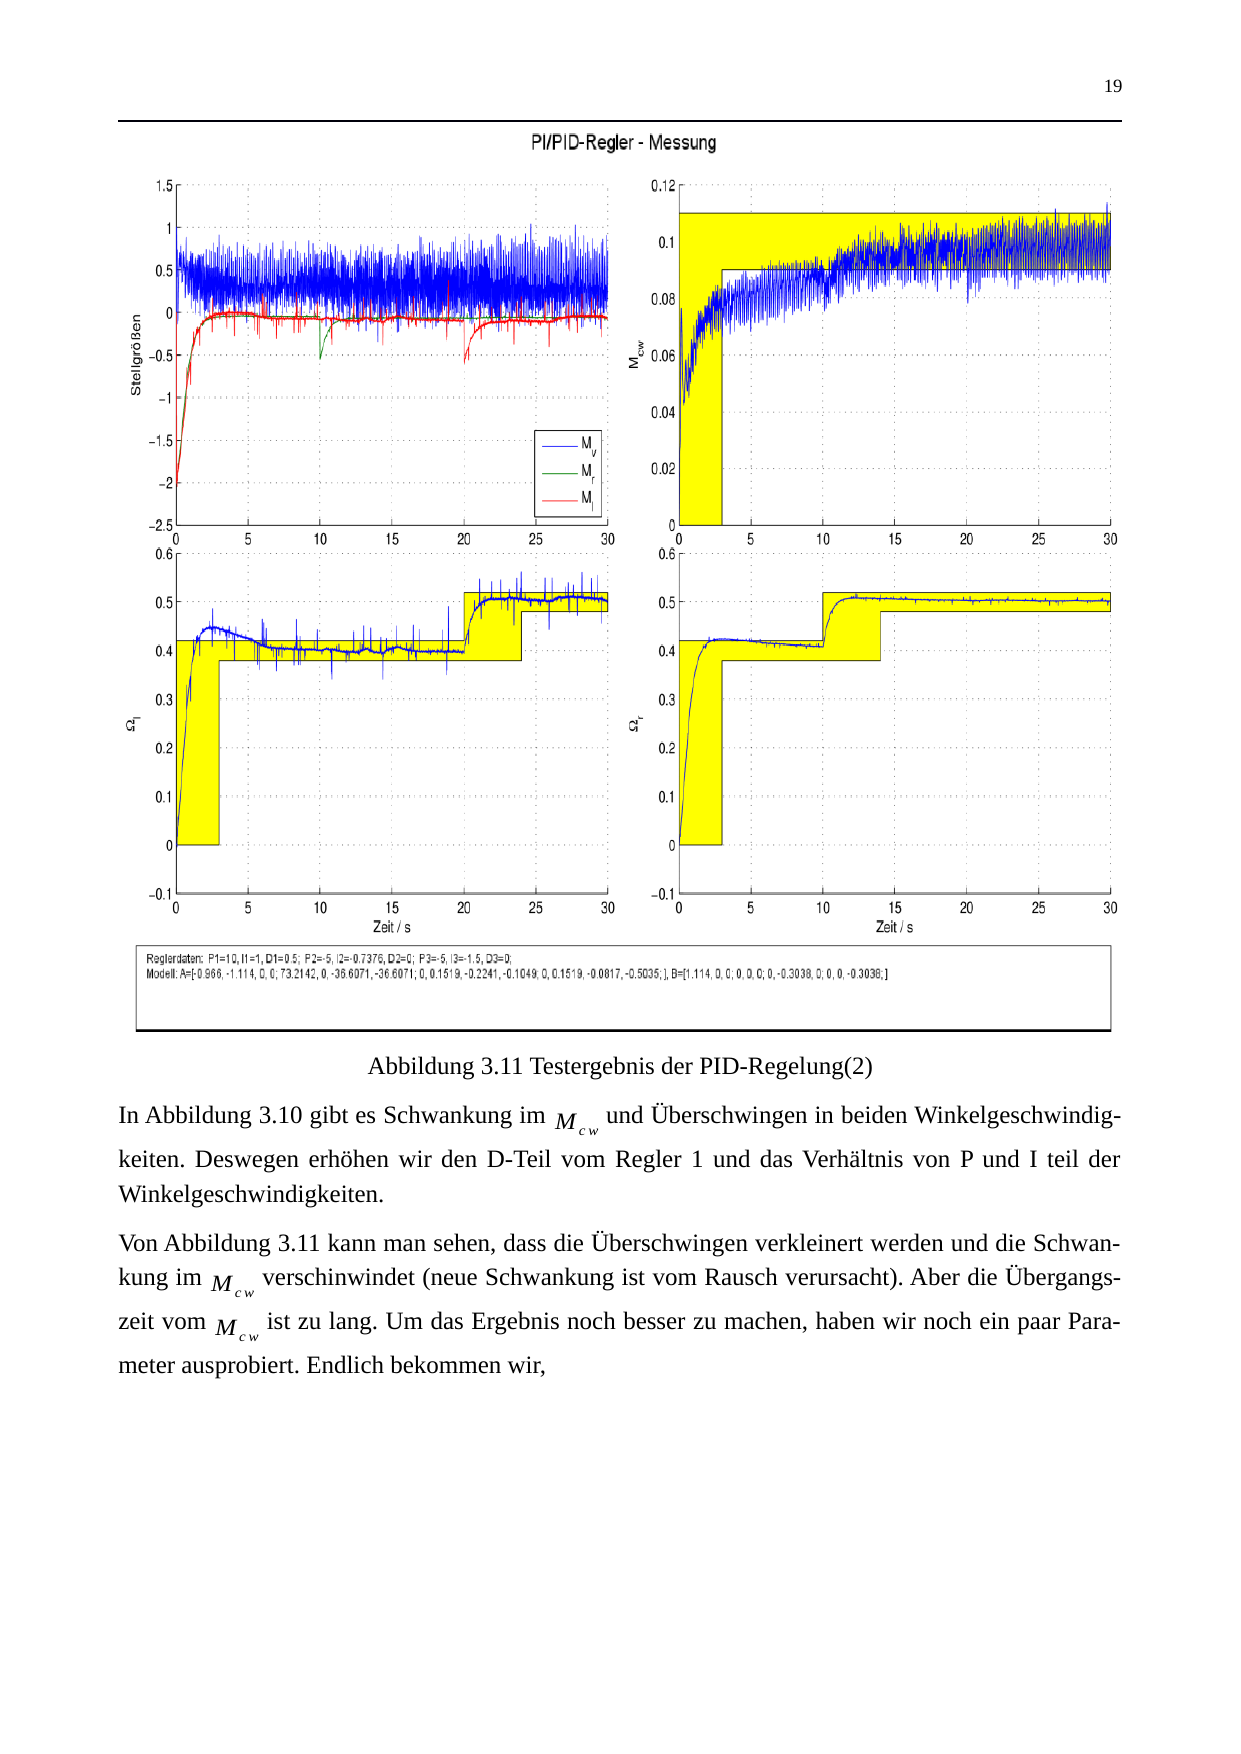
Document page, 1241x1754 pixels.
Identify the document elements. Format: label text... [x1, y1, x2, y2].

text Von Abbildung 3.11 kann man sehen, dass die Überschwingen verkleinert werden und die Schwan-kung im verschinwindet (neue Schwankung ist vom Rausch verursacht). Aber die Übergangs-zeit vom ist zu lang. Um das Ergebnis noch besser zu machen, haben wir noch ein paar Para-meter ausprobiert. Endlich bekommen wir, [118, 1228, 1122, 1379]
text In Abbildung 3.10 gibt es Schwankung im und Überschwingen in beiden Winkelgeschwindig-keiten. Deswegen erhöhen wir den D-Teil vom Regler 1 und das Verhältnis von P und I teil der Winkelgeschwindigkeiten. [118, 1100, 1122, 1207]
text Abbildung 3.11 Testergebnis der PID-Regelung(2) [118, 1051, 1122, 1080]
